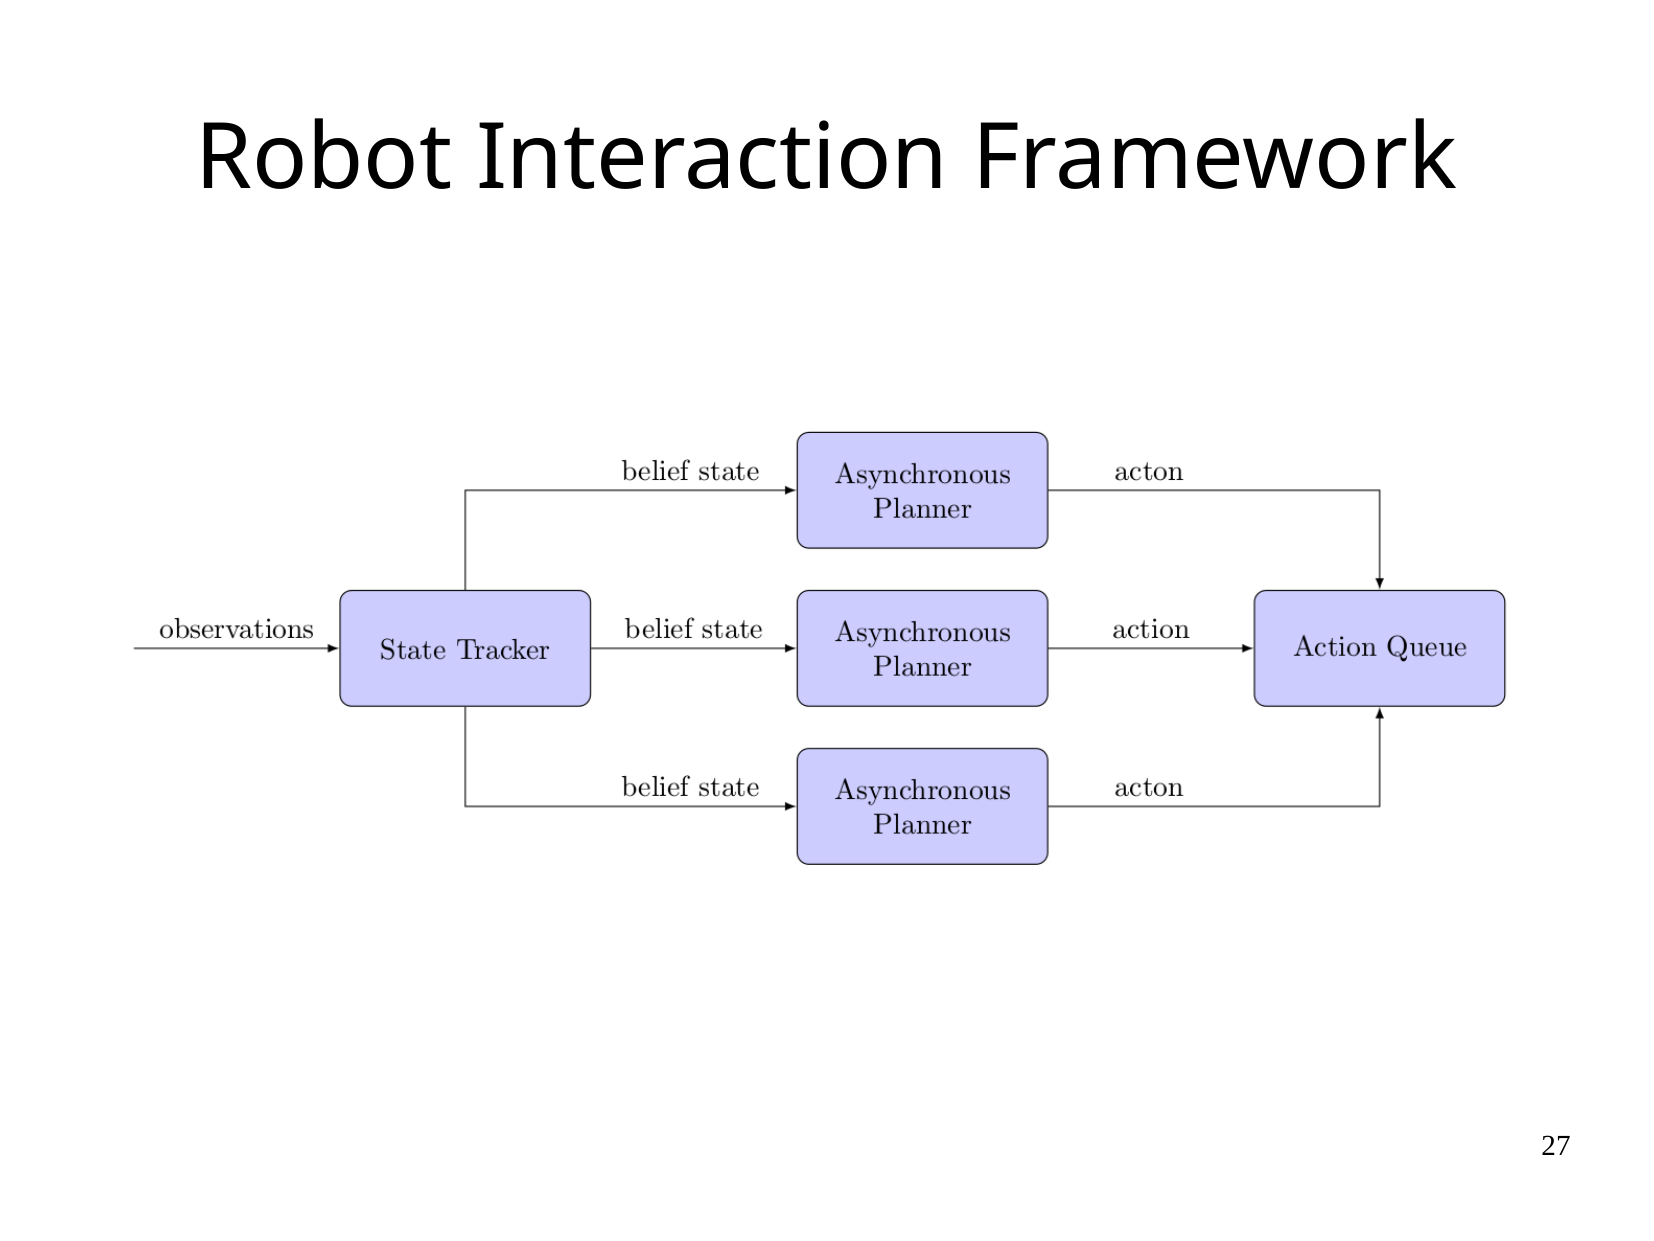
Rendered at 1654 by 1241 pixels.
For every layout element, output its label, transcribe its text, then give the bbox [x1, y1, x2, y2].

picture [82, 411, 1571, 888]
title Robot Interaction Framework [82, 49, 1571, 257]
